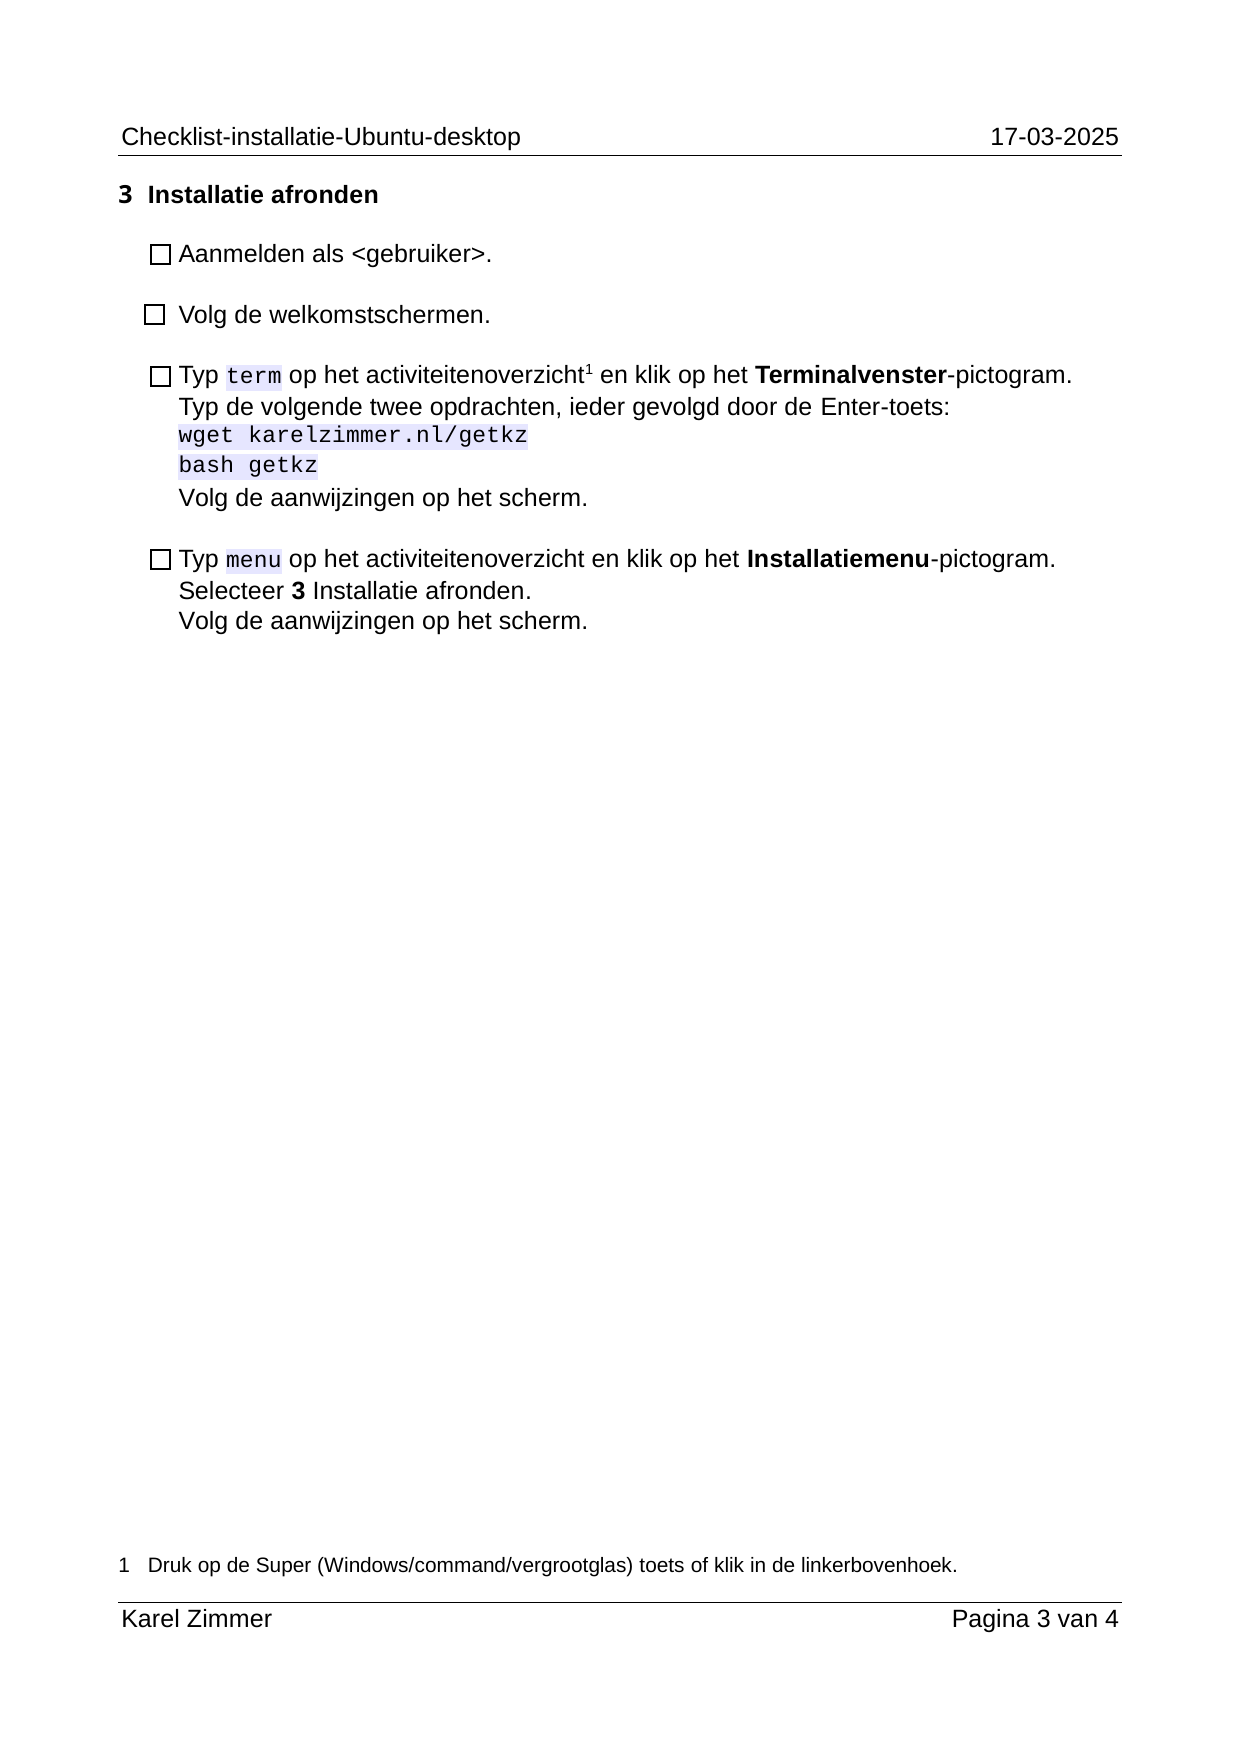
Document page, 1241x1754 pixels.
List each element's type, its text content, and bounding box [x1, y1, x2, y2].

table_cell [142, 453, 177, 483]
table_cell [118, 392, 142, 422]
table_cell [142, 300, 177, 330]
table_cell [142, 576, 177, 606]
table_cell [118, 423, 142, 453]
table_cell [142, 544, 177, 576]
table_cell Typ de volgende twee opdrachten, ieder gevolgd door de Enter-toets: [177, 392, 1122, 422]
table_cell [118, 453, 142, 483]
table_cell [177, 330, 1122, 360]
table_cell [142, 606, 177, 636]
table_header Aanmelden als <gebruiker>. [177, 239, 1122, 269]
table_header [118, 239, 142, 269]
table_cell [177, 514, 1122, 544]
table_cell Typ menu op het activiteitenoverzicht en klik op het Installatiemenu-pictogram. [177, 544, 1122, 576]
table_cell bash getkz [177, 453, 1122, 483]
table_cell [118, 576, 142, 606]
table_cell [142, 423, 177, 453]
table_cell [118, 606, 142, 636]
table_cell [142, 360, 177, 392]
table_cell [118, 269, 142, 300]
table_cell Selecteer 3 Installatie afronden. [177, 576, 1122, 606]
table_cell [177, 269, 1122, 300]
table_cell Typ term op het activiteitenoverzicht en klik op het Terminalvenster-pictogram. [177, 360, 1122, 392]
table_cell [142, 269, 177, 300]
table_cell [142, 483, 177, 513]
table_cell [118, 360, 142, 392]
table_cell Volg de welkomstschermen. [177, 300, 1122, 330]
table_cell Volg de aanwijzingen op het scherm. [177, 606, 1122, 636]
table_cell [118, 300, 142, 330]
table_cell [118, 330, 142, 360]
table_cell wget karelzimmer.nl/getkz [177, 423, 1122, 453]
list Installatie afronden [118, 177, 1122, 211]
table_cell Volg de aanwijzingen op het scherm. [177, 483, 1122, 513]
table_cell [118, 483, 142, 513]
table_cell [118, 544, 142, 576]
table_cell [118, 514, 142, 544]
table_header [142, 239, 177, 269]
table_cell [142, 514, 177, 544]
table_cell [142, 330, 177, 360]
table_cell [142, 392, 177, 422]
